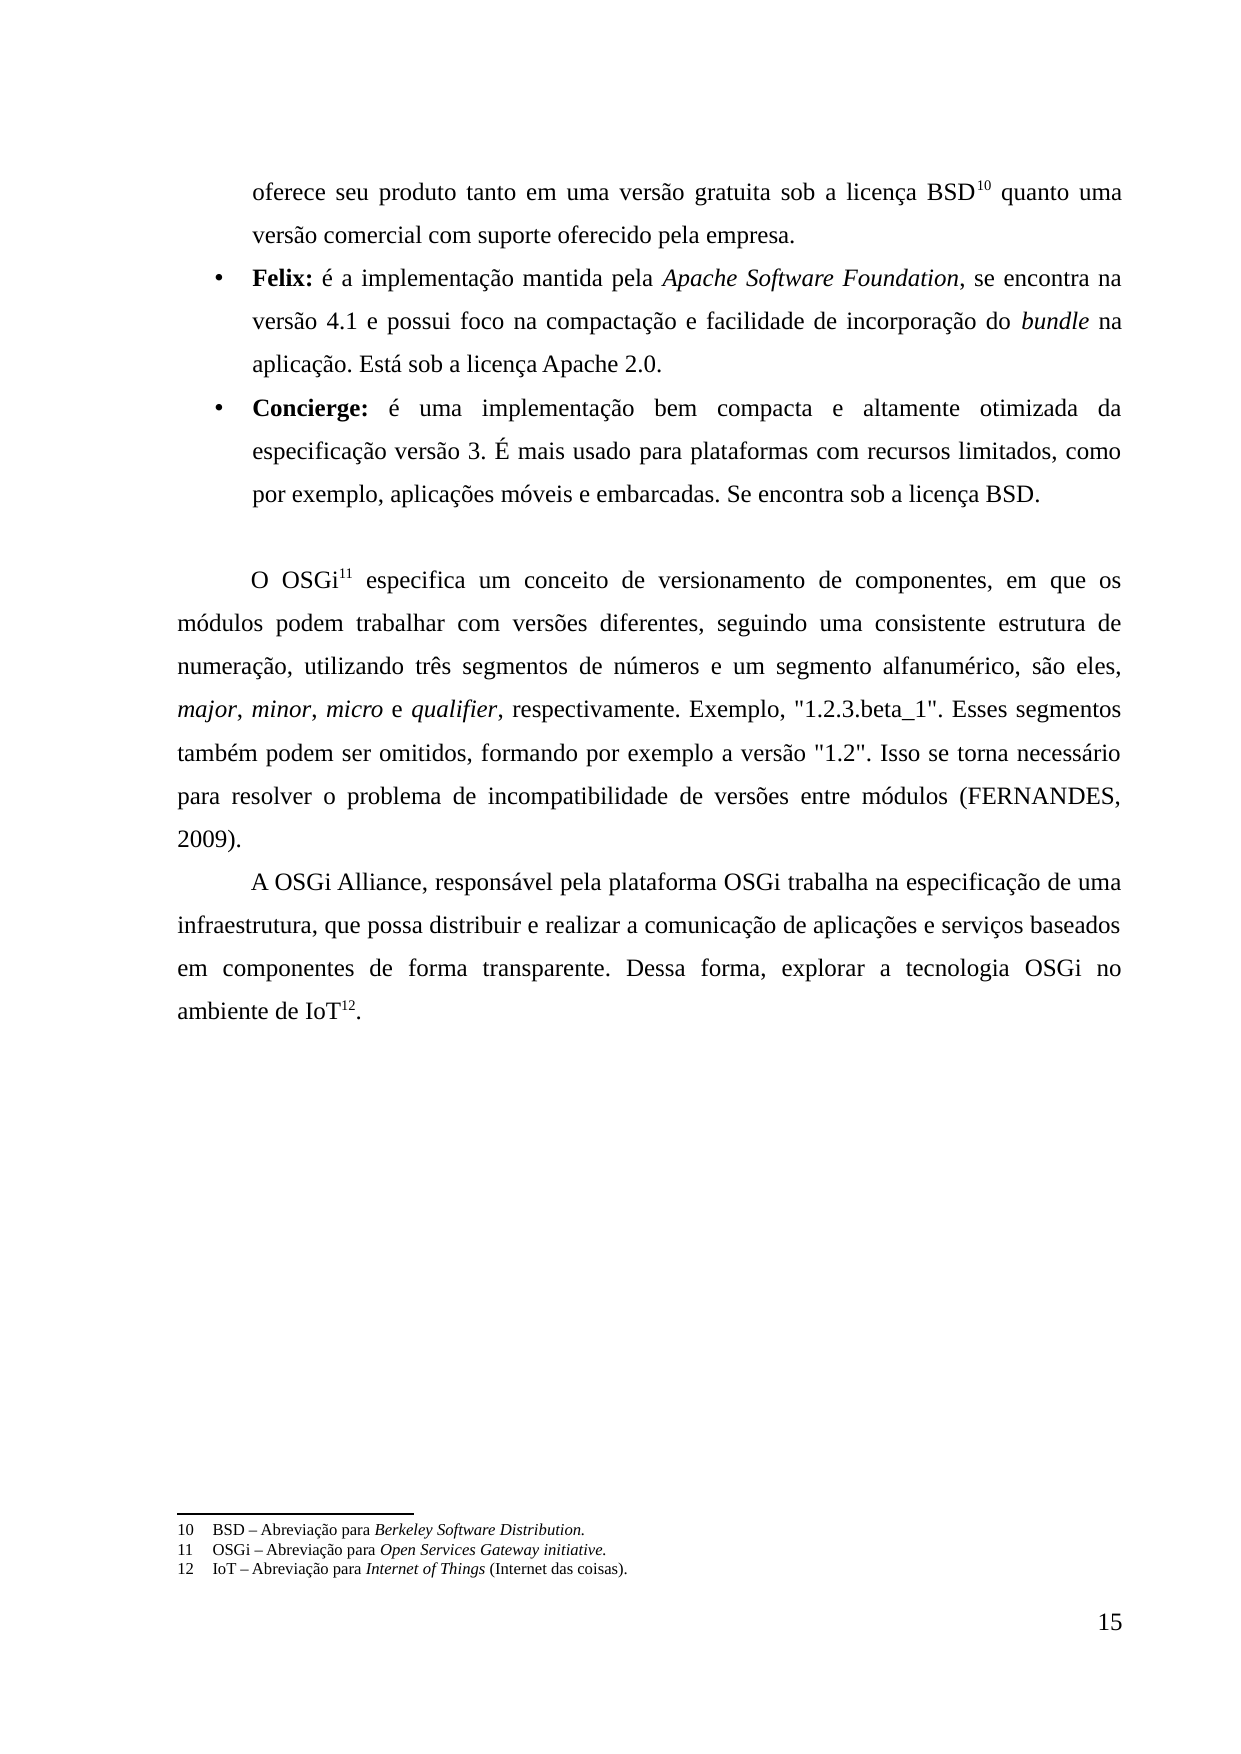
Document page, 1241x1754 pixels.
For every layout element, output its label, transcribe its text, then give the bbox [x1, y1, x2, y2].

text O OSGi especifica um conceito de versionamento de componentes, em que os módulos podem trabalhar com versões diferentes, seguindo uma consistente estrutura de numeração, utilizando três segmentos de números e um segmento alfanumérico, são eles, major, minor, micro e qualifier, respectivamente. Exemplo, "1.2.3.beta_1". Esses segmentos também podem ser omitidos, formando por exemplo a versão "1.2". Isso se torna necessário para resolver o problema de incompatibilidade de versões entre módulos (FERNANDES, 2009). [177, 565, 1122, 853]
list Felix: é a implementação mantida pela Apache Software Foundation, se encontra na versão 4.1 e possui foco na compactação e facilidade de incorporação do bundle na aplicação. Está sob a licença Apache 2.0. [214, 263, 1122, 378]
list oferece seu produto tanto em uma versão gratuita sob a licença BSD quanto uma versão comercial com suporte oferecido pela empresa. [214, 177, 1122, 249]
text OSGi – Abreviação para Open Services Gateway initiative. [177, 1539, 1122, 1558]
list Concierge: é uma implementação bem compacta e altamente otimizada da especificação versão 3. É mais usado para plataformas com recursos limitados, como por exemplo, aplicações móveis e embarcadas. Se encontra sob a licença BSD. [214, 393, 1122, 508]
text A OSGi Alliance, responsável pela plataforma OSGi trabalha na especificação de uma infraestrutura, que possa distribuir e realizar a comunicação de aplicações e serviços baseados em componentes de forma transparente. Dessa forma, explorar a tecnologia OSGi no ambiente de IoT. [177, 867, 1122, 1025]
list BSD – Abreviação para Berkeley Software Distribution. [177, 1520, 1122, 1539]
text IoT – Abreviação para Internet of Things (Internet das coisas). [177, 1558, 1122, 1578]
